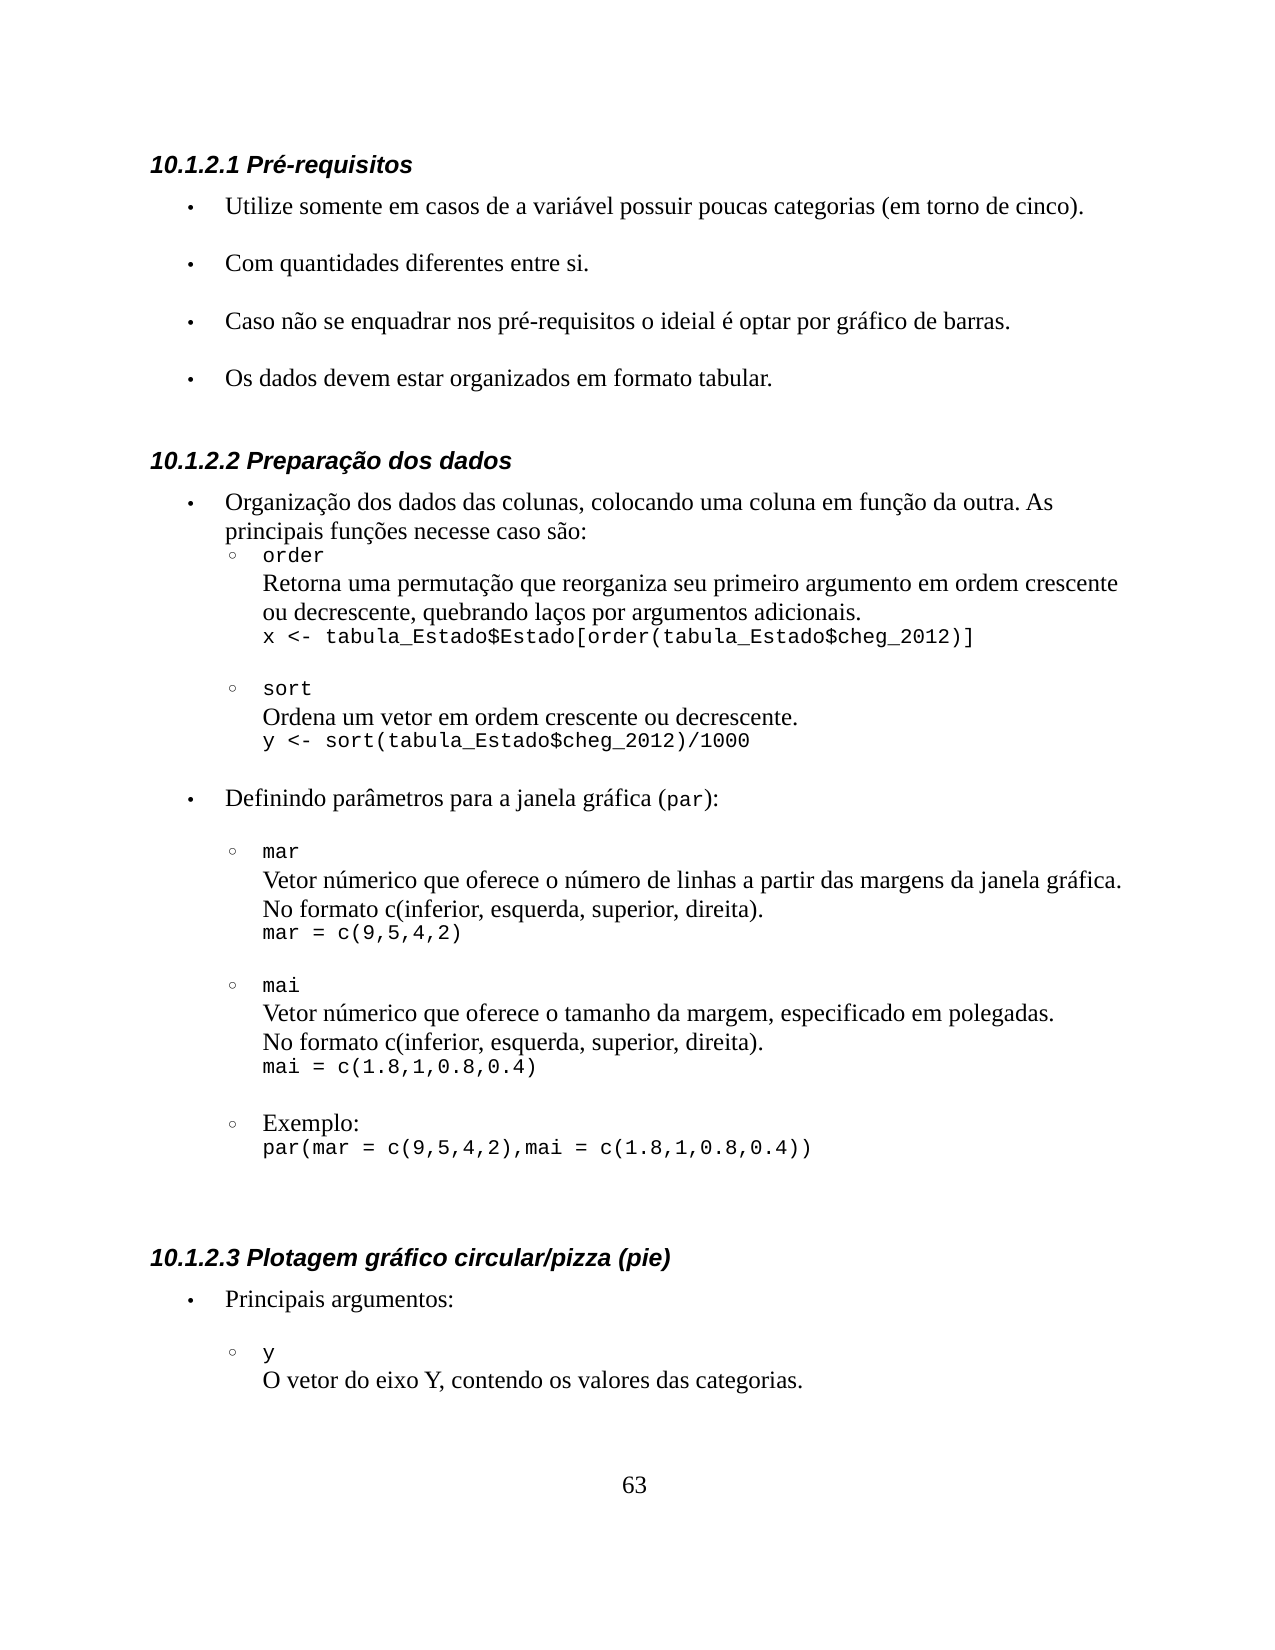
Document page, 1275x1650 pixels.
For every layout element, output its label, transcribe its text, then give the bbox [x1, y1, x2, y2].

subtitle 10.1.2.3 Plotagem gráfico circular/pizza (pie) [150, 1243, 1125, 1272]
list mai Vetor númerico que oferece o tamanho da margem, especificado em polegadas. No formato c(inferior, esquerda, superior, direita). mai = c(1.8,1,0.8,0.4) [225, 975, 1125, 1108]
list order Retorna uma permutação que reorganiza seu primeiro argumento em ordem crescente ou decrescente, quebrando laços por argumentos adicionais. x <- tabula_Estado$Estado[order(tabula_Estado$cheg_2012)] [225, 544, 1125, 678]
list Com quantidades diferentes entre si. [187, 248, 1125, 306]
list mar Vetor númerico que oferece o número de linhas a partir das margens da janela gráfica. No formato c(inferior, esquerda, superior, direita). mar = c(9,5,4,2) [225, 841, 1125, 975]
list Utilize somente em casos de a variável possuir poucas categorias (em torno de cinco). [187, 191, 1125, 248]
list Caso não se enquadrar nos pré-requisitos o ideial é optar por gráfico de barras. [187, 306, 1125, 363]
list Organização dos dados das colunas, colocando uma coluna em função da outra. As principais funções necesse caso são: [187, 487, 1125, 544]
list Definindo parâmetros para a janela gráfica (par): [187, 783, 1125, 841]
list sort Ordena um vetor em ordem crescente ou decrescente. y <- sort(tabula_Estado$cheg_2012)/1000 [225, 678, 1125, 783]
subtitle 10.1.2.1 Pré-requisitos [150, 150, 1125, 178]
list Os dados devem estar organizados em formato tabular. [187, 363, 1125, 421]
list y O vetor do eixo Y, contendo os valores das categorias. [225, 1342, 1125, 1423]
subtitle 10.1.2.2 Preparação dos dados [150, 446, 1125, 474]
list Principais argumentos: [187, 1284, 1125, 1342]
list Exemplo: par(mar = c(9,5,4,2),mai = c(1.8,1,0.8,0.4)) [225, 1108, 1125, 1189]
